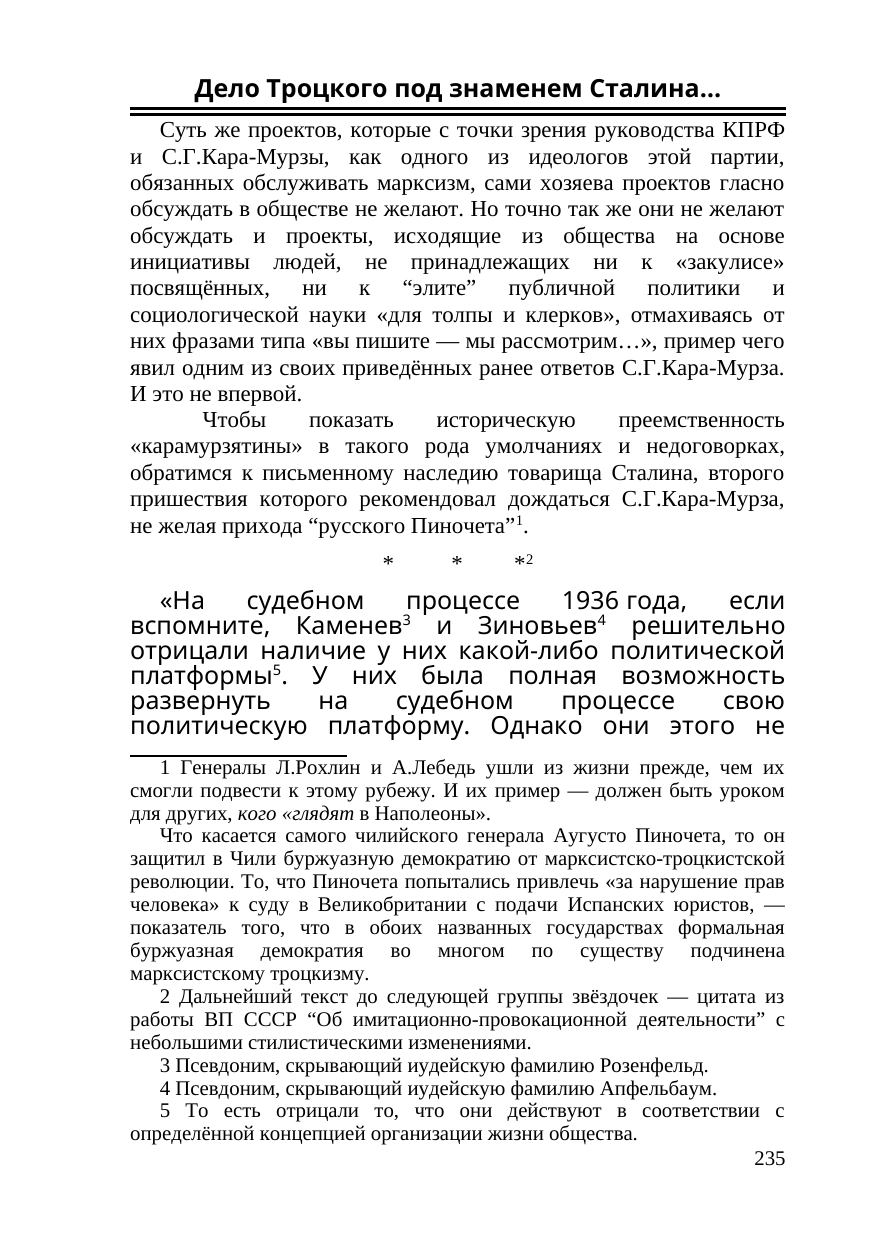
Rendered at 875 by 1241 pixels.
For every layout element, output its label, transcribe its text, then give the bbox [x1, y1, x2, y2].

text * * * [130, 551, 786, 577]
text Дальнейший текст до следующей группы звёздочек — цитата из работы ВП СССР “Об имитационно-провокационной деятельности” с небольшими стилистическими изменениями. [130, 985, 786, 1054]
text «На судебном процессе 1936 года, если вспомните, Каменев и Зиновьев решительно отрицали наличие у них какой-либо политической платформы. У них была полная возможность развернуть на судебном процессе свою политическую платформу. Однако они этого не [130, 589, 786, 739]
text Псевдоним, скрывающий иудейскую фамилию Апфельбаум. [130, 1077, 786, 1099]
text Суть же проектов, которые с точки зрения руководства КПРФ и С.Г.Кара-Мурзы, как одного из идеологов этой партии, обязанных обслуживать марксизм, сами хозяева проектов гласно обсуждать в обществе не желают. Но точно так же они не желают обсуждать и проекты, исходящие из общества на основе инициативы людей, не принадлежащих ни к «закулисе» посвящённых, ни к “элите” публичной политики и социологической науки «для толпы и клерков», отмахиваясь от них фразами типа «вы пишите — мы рассмотрим…», пример чего явил одним из своих приведённых ранее ответов С.Г.Кара-Мурза. И это не впервой. [130, 116, 786, 406]
text Псевдоним, скрывающий иудейскую фамилию Розенфельд. [130, 1054, 786, 1077]
text Чтобы показать историческую преемственность «карамурзятины» в такого рода умолчаниях и недоговорках, обратимся к письменному наследию товарища Сталина, второго пришествия которого рекомендовал дождаться С.Г.Кара-Мурза, не желая прихода “русского Пиночета”. [130, 406, 786, 538]
text То есть отрицали то, что они действуют в соответствии с определённой концепцией организации жизни общества. [130, 1099, 786, 1145]
text Генералы Л.Рохлин и А.Лебедь ушли из жизни прежде, чем их смогли подвести к этому рубежу. И их пример — должен быть уроком для других, кого «глядят в Наполеоны». [130, 756, 786, 824]
text Что касается самого чилийского генерала Аугусто Пиночета, то он защитил в Чили буржуазную демократию от марксистско-троцкистской революции. То, что Пиночета попытались привлечь «за нарушение прав человека» к суду в Великобритании с подачи Испанских юристов, — показатель того, что в обоих названных государствах формальная буржуазная демократия во многом по существу подчинена марксистскому троцкизму. [130, 824, 786, 985]
